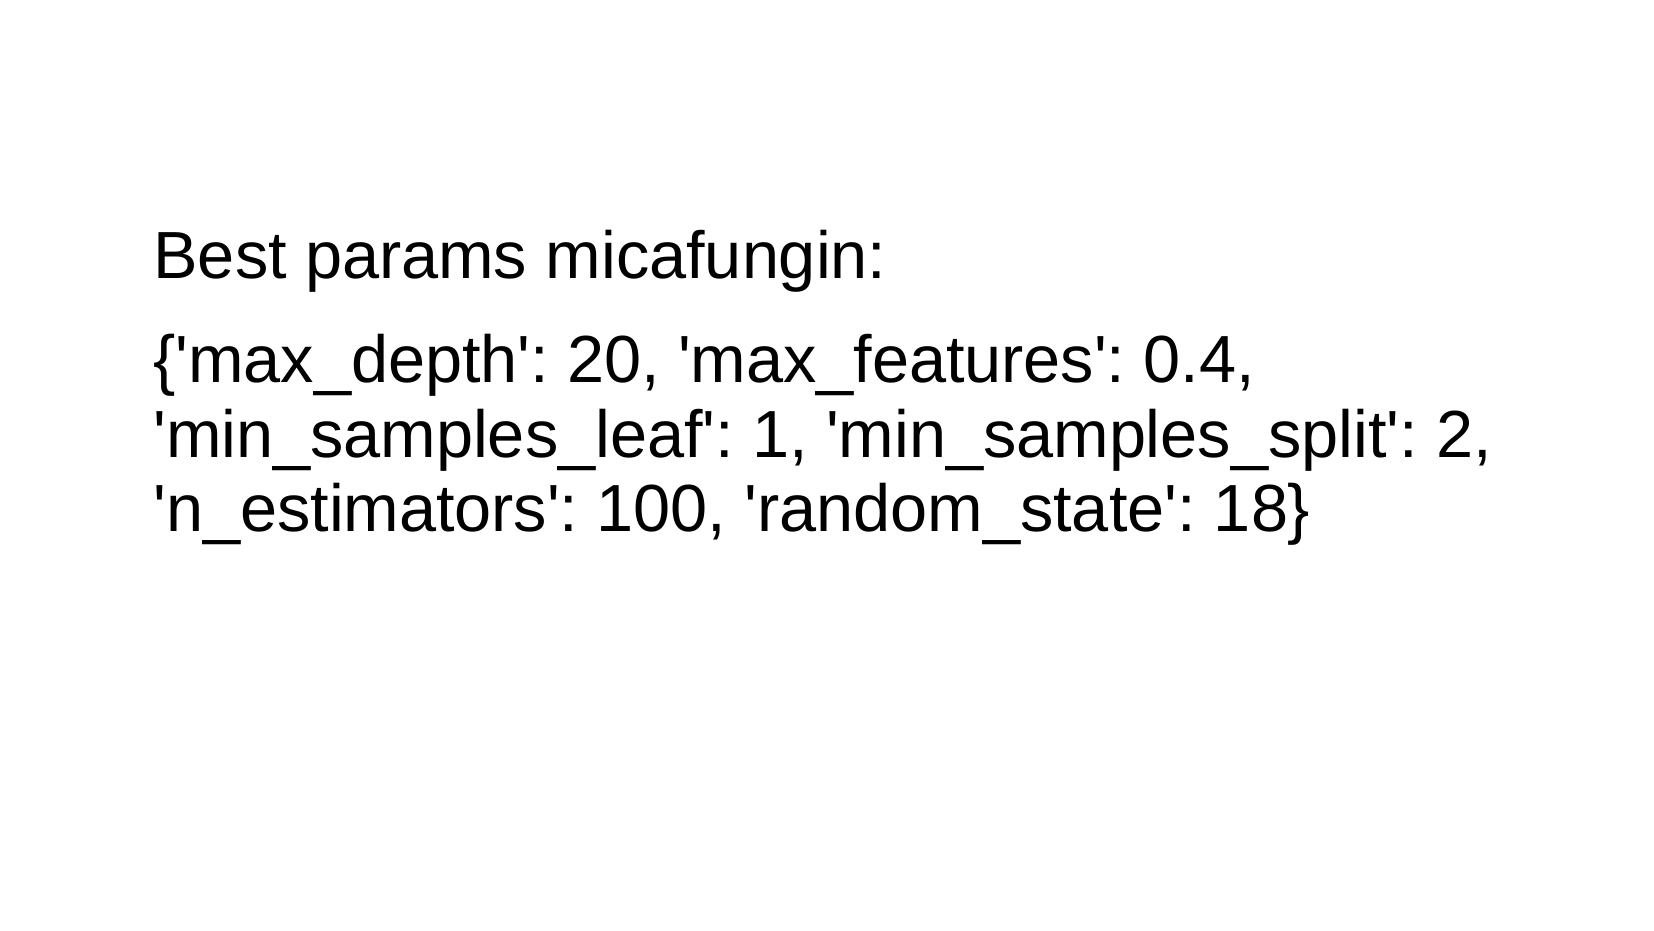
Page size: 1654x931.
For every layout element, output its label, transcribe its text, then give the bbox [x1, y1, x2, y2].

list Best params micafungin: {'max_depth': 20, 'max_features': 0.4, 'min_samples_leaf': 1, 'min_samples_split': 2, 'n_estimators': 100, 'random_state': 18} [82, 217, 1571, 758]
